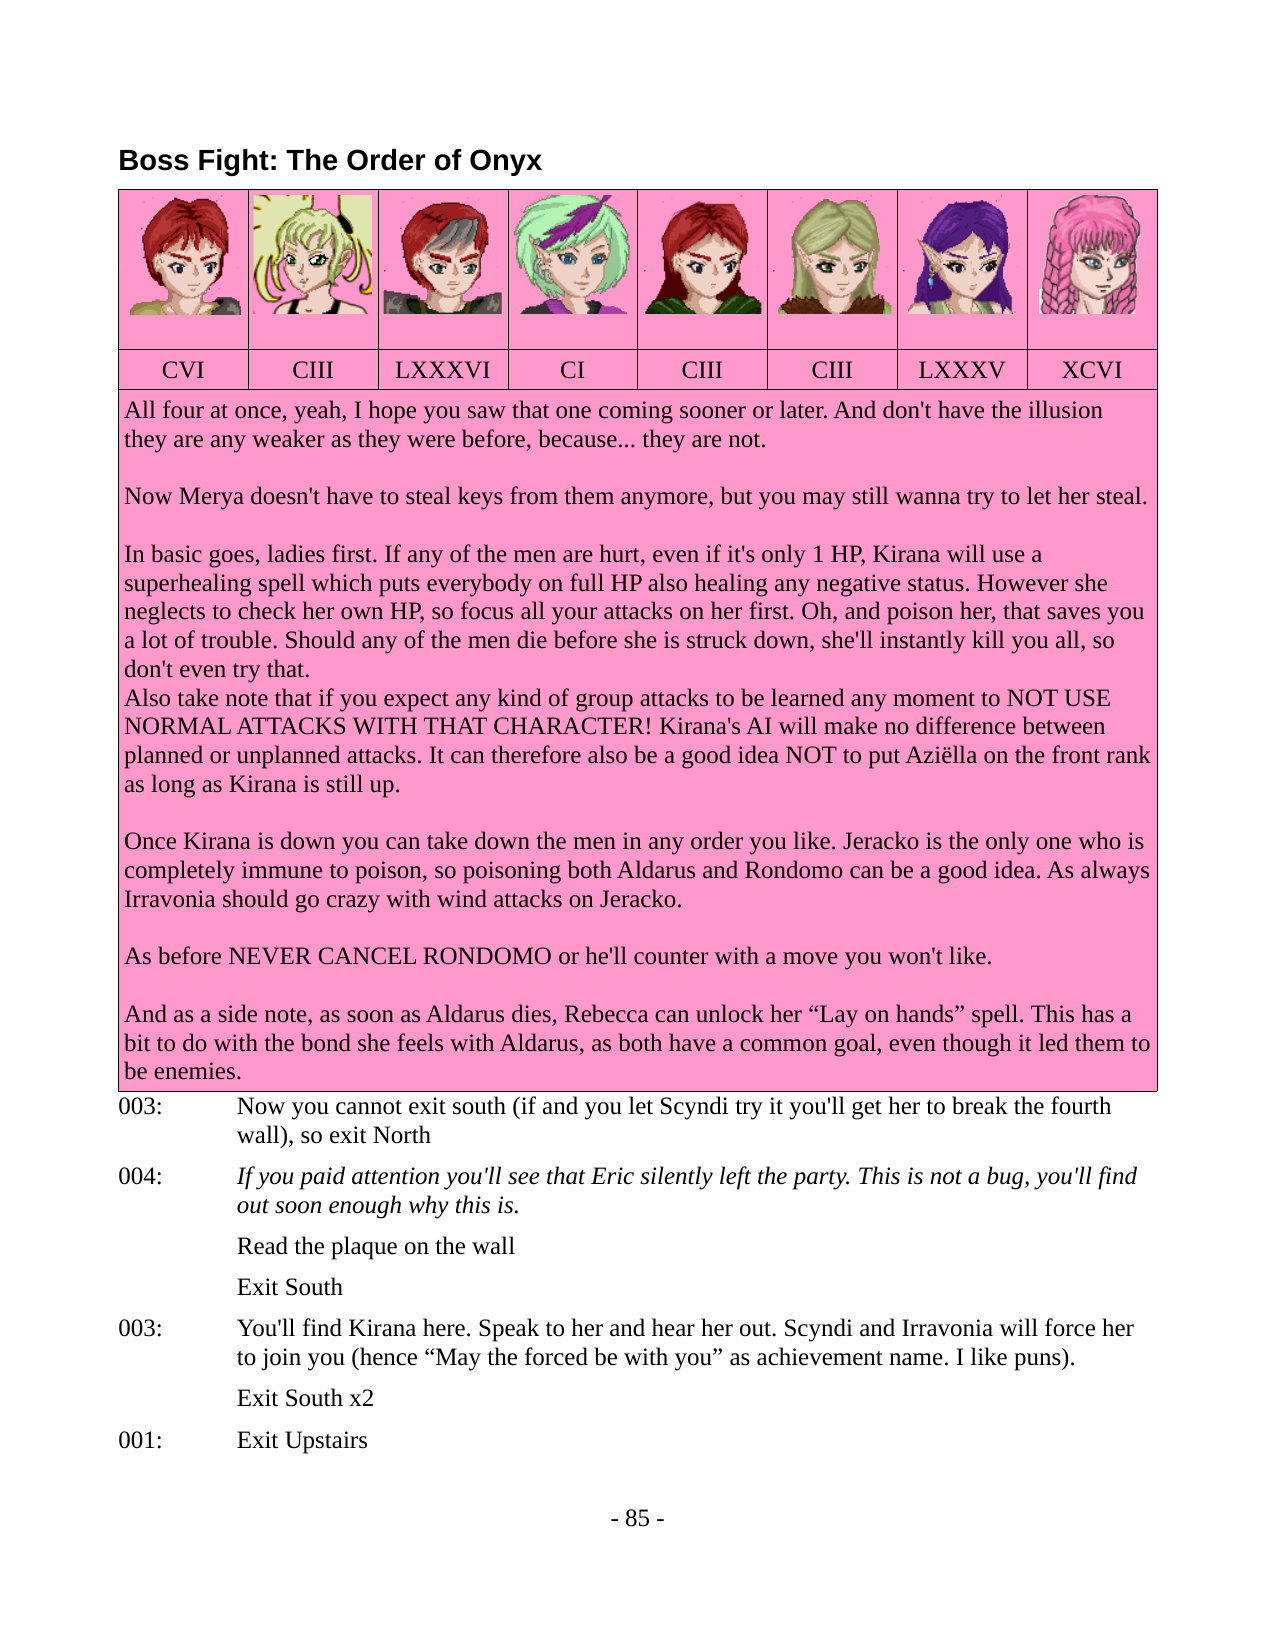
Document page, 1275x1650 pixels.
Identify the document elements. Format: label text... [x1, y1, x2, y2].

table_header [638, 190, 767, 313]
table_cell CI [509, 350, 637, 389]
text 001: Exit Upstairs [118, 1425, 1157, 1453]
text 004: If you paid attention you'll see that Eric silently left the party. This is not a bug, you'll find out soon enough why this is. [118, 1161, 1157, 1218]
table_header [119, 190, 248, 314]
picture [383, 195, 502, 314]
table_cell All four at once, yeah, I hope you saw that one coming sooner or later. And don't have the illusion they are any weaker as they were before, because... they are not. Now Merya doesn't have to steal keys from them anymore, but you may still wanna try to let her steal. In basic goes, ladies first. If any of the men are hurt, even if it's only 1 HP, Kirana will use a superhealing spell which puts everybody on full HP also healing any negative status. However she neglects to check her own HP, so focus all your attacks on her first. Oh, and poison her, that saves you a lot of trouble. Should any of the men die before she is struck down, she'll instantly kill you all, so don't even try that. Also take note that if you expect any kind of group attacks to be learned any moment to NOT USE NORMAL ATTACKS WITH THAT CHARACTER! Kirana's AI will make no difference between planned or unplanned attacks. It can therefore also be a good idea NOT to put Aziëlla on the front rank as long as Kirana is still up. Once Kirana is down you can take down the men in any order you like. Jeracko is the only one who is completely immune to poison, so poisoning both Aldarus and Rondomo can be a good idea. As always Irravonia should go crazy with wind attacks on Jeracko. As before NEVER CANCEL RONDOMO or he'll counter with a move you won't like. And as a side note, as soon as Aldarus dies, Rebecca can unlock her “Lay on hands” spell. This has a bit to do with the bond she feels with Aldarus, as both have a common goal, even though it led them to be enemies. [119, 390, 1157, 1091]
picture [643, 195, 762, 314]
text 003: Now you cannot exit south (if and you let Scyndi try it you'll get her to break the fourth wall), so exit North [118, 1092, 1157, 1148]
table_header [1028, 190, 1157, 313]
table_header [249, 190, 378, 349]
picture [513, 195, 632, 314]
text Exit South x2 [118, 1383, 1157, 1412]
table_header [379, 190, 508, 349]
text 003: You'll find Kirana here. Speak to her and hear her out. Scyndi and Irravonia will force her to join you (hence “May the forced be with you” as achievement name. I like puns). [118, 1313, 1157, 1371]
table_header [768, 190, 897, 349]
text Exit South [118, 1272, 1157, 1301]
table_header [638, 314, 767, 349]
table_header [509, 190, 637, 349]
picture [253, 195, 372, 314]
table_cell CVI [119, 350, 248, 389]
subtitle Boss Fight: The Order of Onyx [118, 143, 1157, 177]
table_header [1028, 314, 1157, 349]
table_header [898, 190, 1027, 349]
table_cell CIII [249, 350, 378, 389]
table_cell CIII [768, 350, 897, 389]
text Read the plaque on the wall [118, 1231, 1157, 1260]
table_cell LXXXVI [379, 350, 508, 389]
table_cell CIII [638, 350, 767, 389]
table_header [119, 315, 248, 349]
picture [124, 195, 242, 315]
table_cell XCVI [1028, 350, 1157, 389]
picture [772, 195, 892, 314]
table_cell LXXXV [898, 350, 1027, 389]
picture [902, 195, 1022, 314]
picture [1032, 195, 1152, 314]
